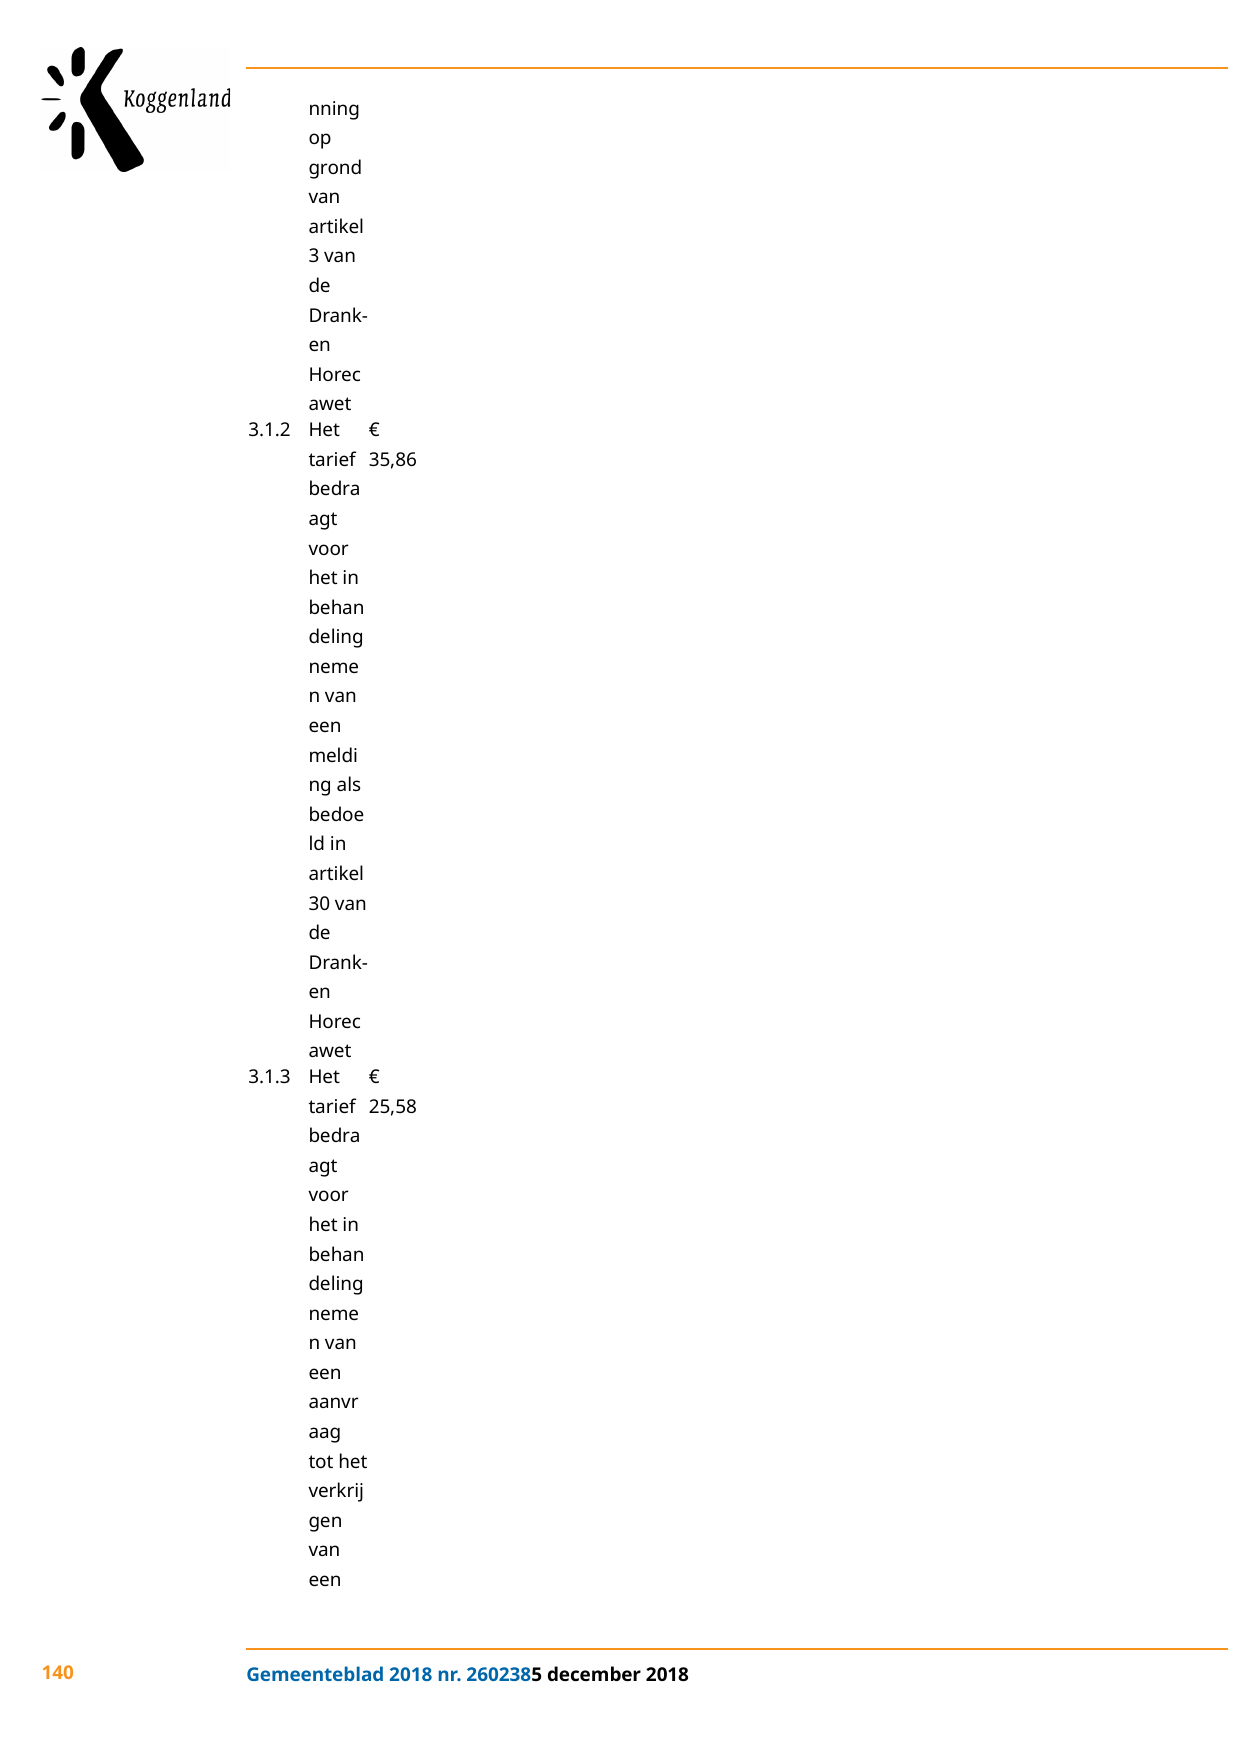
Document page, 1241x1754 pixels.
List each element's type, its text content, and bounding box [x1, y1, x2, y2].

table_cell Het tarief bedraagt voor het in behandeling nemen van een melding als bedoeld in artikel 30 van de Drank- en Horecawet [308, 416, 368, 1063]
table_cell 3.1.2 [248, 416, 308, 1063]
table_cell [369, 95, 429, 416]
table_cell nning op grond van artikel 3 van de Drank- en Horecawet [308, 95, 368, 416]
table_cell € 25,58 [369, 1063, 429, 1592]
table_cell € 35,86 [369, 416, 429, 1063]
table_cell Het tarief bedraagt voor het in behandeling nemen van een aanvraag tot het verkrijgen van een [308, 1063, 368, 1592]
picture [41, 47, 231, 172]
table_cell [248, 95, 308, 416]
table_cell 3.1.3 [248, 1063, 308, 1592]
